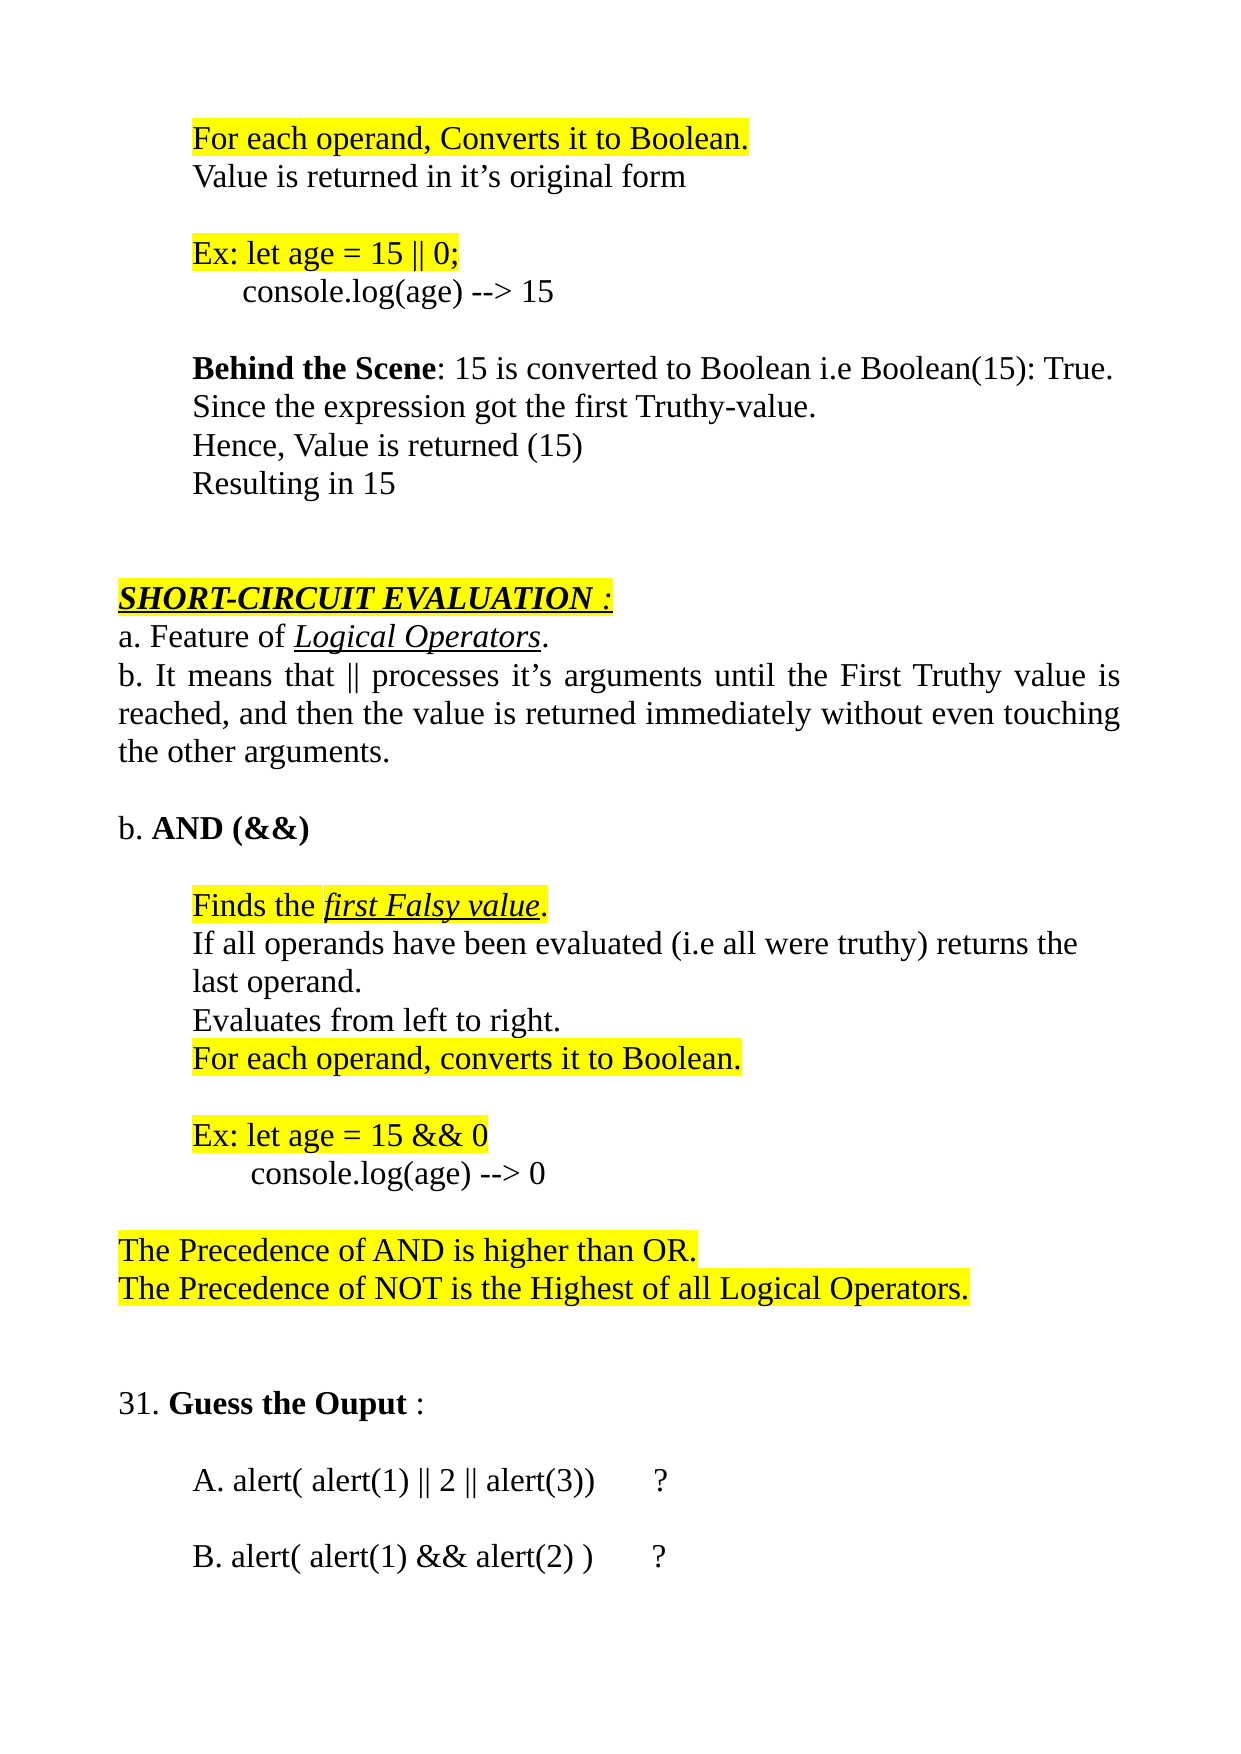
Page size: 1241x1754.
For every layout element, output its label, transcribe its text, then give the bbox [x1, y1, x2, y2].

text The Precedence of AND is higher than OR. [118, 1230, 1122, 1268]
text b. It means that || processes it’s arguments until the First Truthy value is reached, and then the value is returned immediately without even touching the other arguments. [118, 655, 1122, 770]
text 31. Guess the Ouput : [118, 1383, 1122, 1421]
text For each operand, converts it to Boolean. [118, 1038, 1122, 1076]
text console.log(age) --> 0 [118, 1153, 1122, 1191]
text Behind the Scene: 15 is converted to Boolean i.e Boolean(15): True. [118, 348, 1122, 386]
text b. AND (&&) [118, 808, 1122, 846]
text Ex: let age = 15 && 0 [118, 1115, 1122, 1153]
text Ex: let age = 15 || 0; [118, 233, 1122, 271]
text Resulting in 15 [118, 463, 1122, 501]
text console.log(age) --> 15 [118, 271, 1122, 310]
text Finds the first Falsy value. [118, 885, 1122, 923]
text Since the expression got the first Truthy-value. [118, 386, 1122, 425]
text last operand. [118, 961, 1122, 1000]
text A. alert( alert(1) || 2 || alert(3)) ? [118, 1460, 1122, 1498]
text If all operands have been evaluated (i.e all were truthy) returns the [118, 923, 1122, 961]
text SHORT-CIRCUIT EVALUATION : [118, 578, 1122, 616]
text Evaluates from left to right. [118, 1000, 1122, 1038]
text a. Feature of Logical Operators. [118, 616, 1122, 655]
text Hence, Value is returned (15) [118, 425, 1122, 463]
text The Precedence of NOT is the Highest of all Logical Operators. [118, 1268, 1122, 1306]
text Value is returned in it’s original form [118, 156, 1122, 195]
text For each operand, Converts it to Boolean. [118, 118, 1122, 156]
text B. alert( alert(1) && alert(2) ) ? [118, 1536, 1122, 1575]
